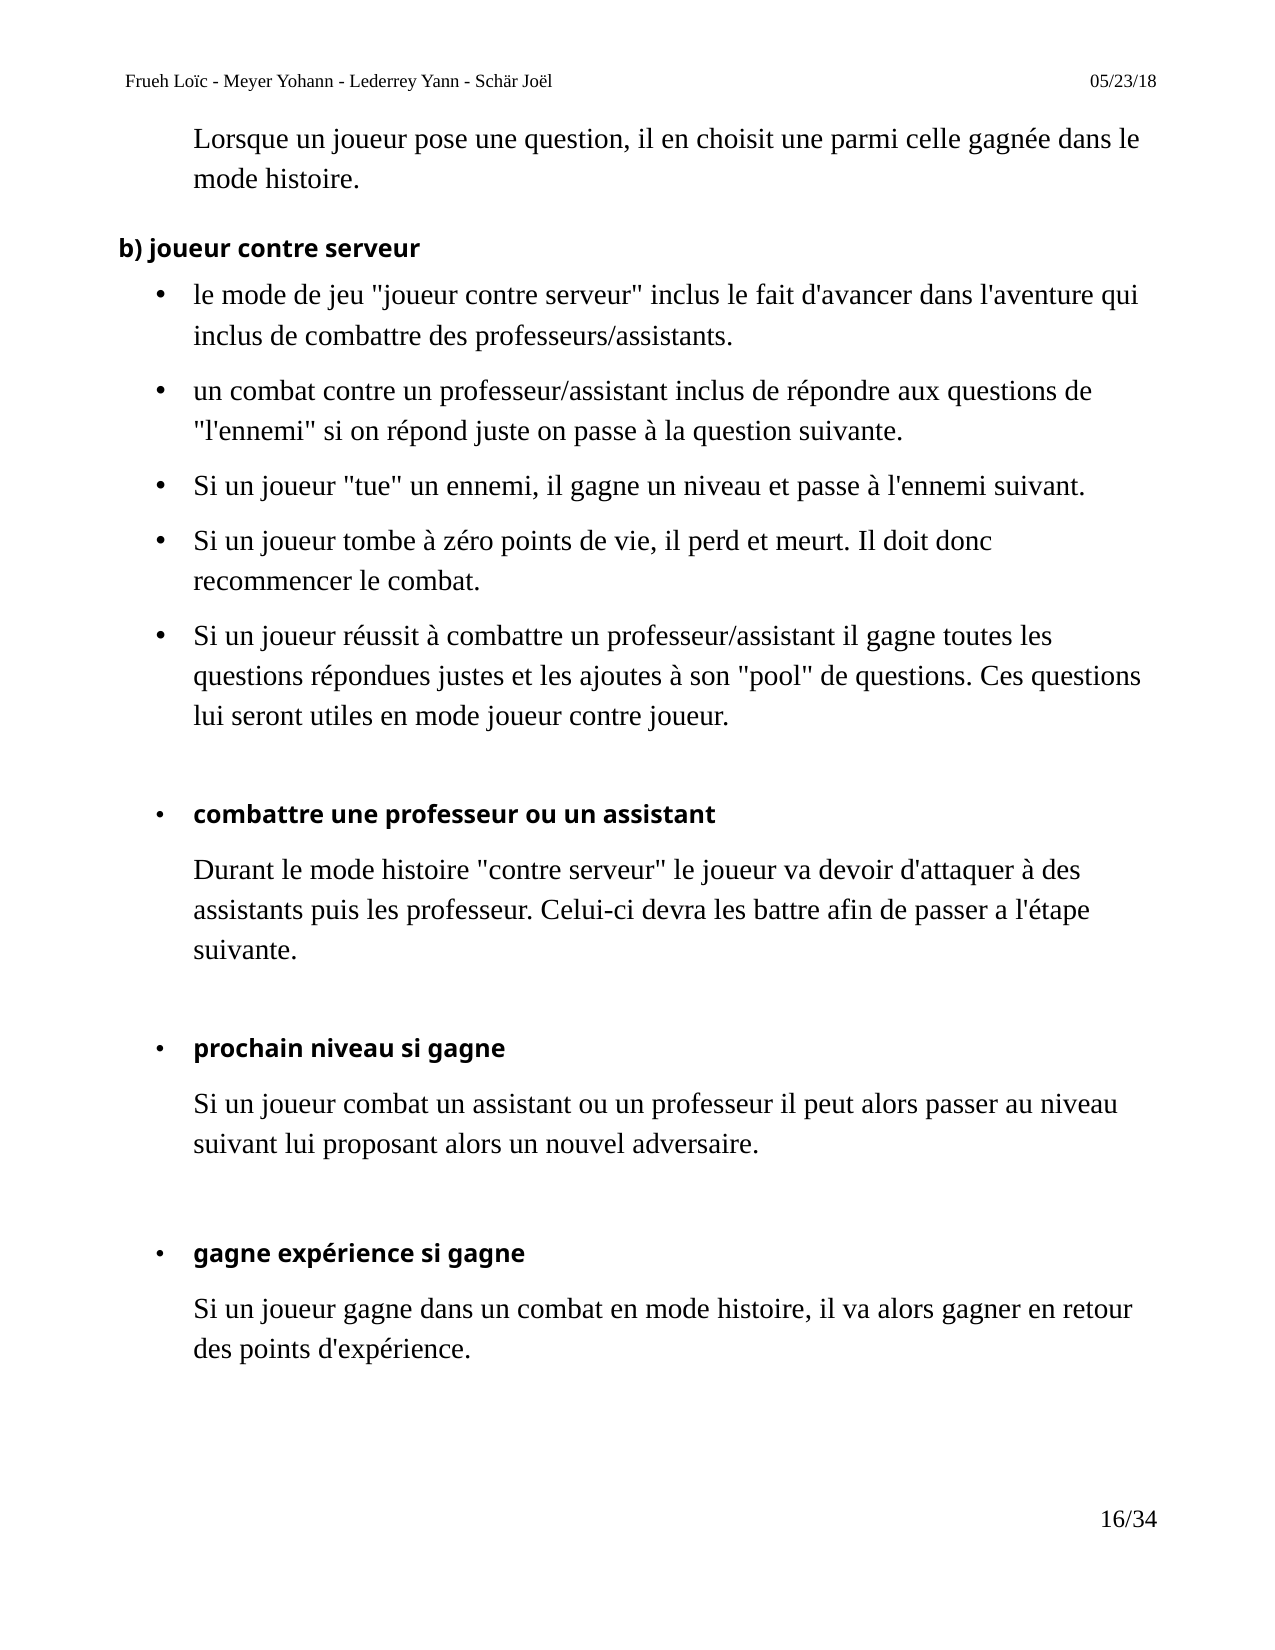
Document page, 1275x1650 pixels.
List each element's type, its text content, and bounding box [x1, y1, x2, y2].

list gagne expérience si gagne [156, 1236, 1157, 1270]
list Si un joueur "tue" un ennemi, il gagne un niveau et passe à l'ennemi suivant. [156, 468, 1157, 501]
list prochain niveau si gagne [156, 1031, 1157, 1064]
list Lorsque un joueur pose une question, il en choisit une parmi celle gagnée dans le mode histoire. [156, 121, 1157, 195]
subtitle b) joueur contre serveur [118, 231, 1157, 265]
list Si un joueur combat un assistant ou un professeur il peut alors passer au niveau suivant lui proposant alors un nouvel adversaire. [156, 1086, 1157, 1160]
list un combat contre un professeur/assistant inclus de répondre aux questions de "l'ennemi" si on répond juste on passe à la question suivante. [156, 373, 1157, 446]
list Si un joueur tombe à zéro points de vie, il perd et meurt. Il doit donc recommencer le combat. [156, 523, 1157, 596]
list combattre une professeur ou un assistant [156, 796, 1157, 831]
list le mode de jeu "joueur contre serveur" inclus le fait d'avancer dans l'aventure qui inclus de combattre des professeurs/assistants. [156, 277, 1157, 351]
list Si un joueur gagne dans un combat en mode histoire, il va alors gagner en retour des points d'expérience. [156, 1291, 1157, 1365]
list Durant le mode histoire "contre serveur" le joueur va devoir d'attaquer à des assistants puis les professeur. Celui-ci devra les battre afin de passer a l'étape suivante. [156, 852, 1157, 966]
list Si un joueur réussit à combattre un professeur/assistant il gagne toutes les questions répondues justes et les ajoutes à son "pool" de questions. Ces questions lui seront utiles en mode joueur contre joueur. [156, 618, 1157, 732]
